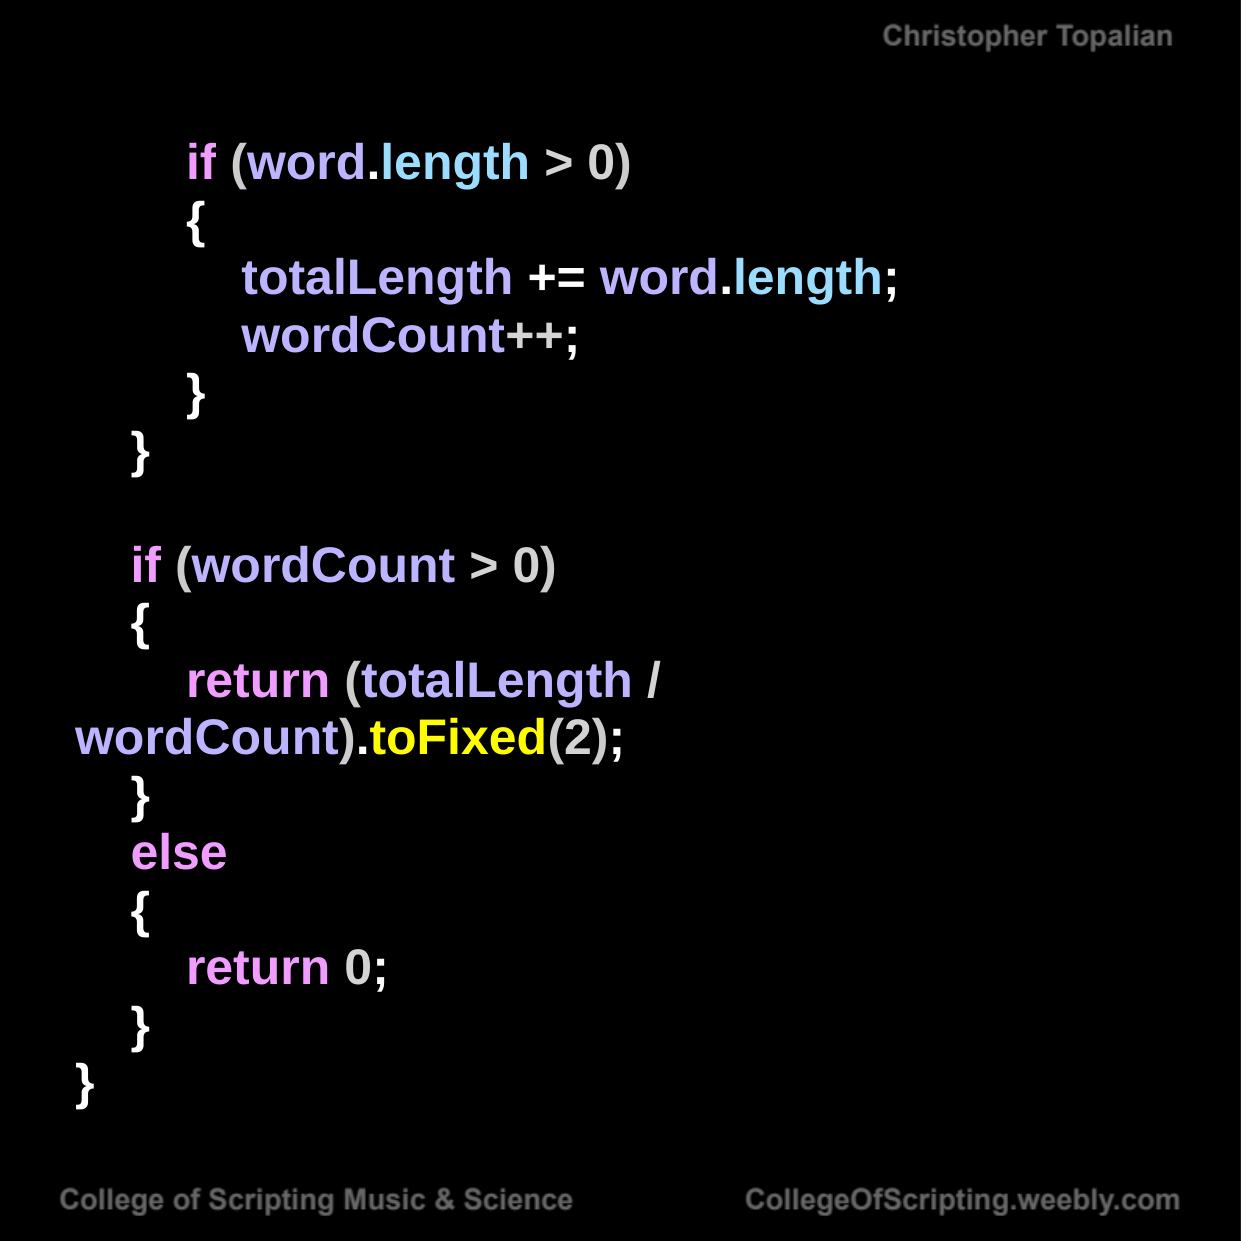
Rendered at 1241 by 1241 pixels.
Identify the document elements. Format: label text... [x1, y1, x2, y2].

text return (totalLength / wordCount).toFixed(2); [75, 650, 1166, 765]
text } [75, 765, 1166, 822]
text { [75, 592, 1166, 650]
text } [75, 1052, 1166, 1110]
text } [75, 420, 1166, 477]
text { [75, 190, 1166, 247]
text return 0; [75, 937, 1166, 995]
text { [75, 880, 1166, 937]
text wordCount++; [75, 305, 1166, 362]
text totalLength += word.length; [75, 247, 1166, 305]
text if (word.length > 0) [75, 132, 1166, 190]
text if (wordCount > 0) [75, 535, 1166, 592]
text } [75, 362, 1166, 420]
text else [75, 822, 1166, 880]
text } [75, 995, 1166, 1052]
